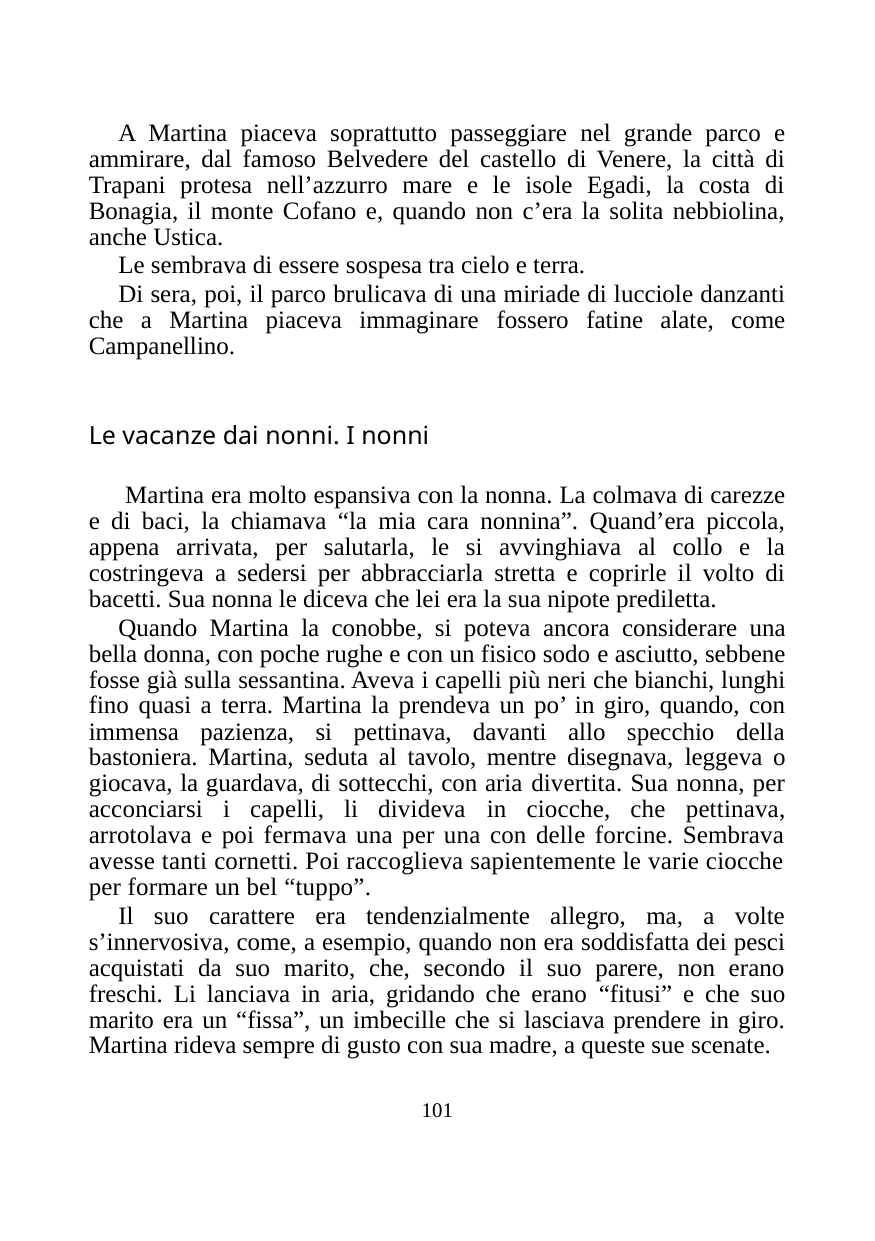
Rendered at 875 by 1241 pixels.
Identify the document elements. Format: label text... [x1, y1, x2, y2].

text Le vacanze dai nonni. I nonni [88, 417, 786, 452]
text Martina era molto espansiva con la nonna. La colmava di carezze e di baci, la chiamava “la mia cara nonnina”. Quand’era piccola, appena arrivata, per salutarla, le si avvinghiava al collo e la costringeva a sedersi per abbracciarla stretta e coprirle il volto di bacetti. Sua nonna le diceva che lei era la sua nipote prediletta. [88, 480, 786, 613]
text A Martina piaceva soprattutto passeggiare nel grande parco e ammirare, dal famoso Belvedere del castello di Venere, la città di Trapani protesa nell’azzurro mare e le isole Egadi, la costa di Bonagia, il monte Cofano e, quando non c’era la solita nebbiolina, anche Ustica. [88, 118, 786, 251]
text Di sera, poi, il parco brulicava di una miriade di lucciole danzanti che a Martina piaceva immaginare fossero fatine alate, come Campanellino. [88, 279, 786, 360]
text Quando Martina la conobbe, si poteva ancora considerare una bella donna, con poche rughe e con un fisico sodo e asciutto, sebbene fosse già sulla sessantina. Aveva i capelli più neri che bianchi, lunghi fino quasi a terra. Martina la prendeva un po’ in giro, quando, con immensa pazienza, si pettinava, davanti allo specchio della bastoniera. Martina, seduta al tavolo, mentre disegnava, leggeva o giocava, la guardava, di sottecchi, con aria divertita. Sua nonna, per acconciarsi i capelli, li divideva in ciocche, che pettinava, arrotolava e poi fermava una per una con delle forcine. Sembrava avesse tanti cornetti. Poi raccoglieva sapientemente le varie ciocche per formare un bel “tuppo”. [88, 613, 786, 901]
text Le sembrava di essere sospesa tra cielo e terra. [88, 251, 786, 279]
text Il suo carattere era tendenzialmente allegro, ma, a volte s’innervosiva, come, a esempio, quando non era soddisfatta dei pesci acquistati da suo marito, che, secondo il suo parere, non erano freschi. Li lanciava in aria, gridando che erano “fitusi” e che suo marito era un “fissa”, un imbecille che si lasciava prendere in giro. Martina rideva sempre di gusto con sua madre, a queste sue scenate. [88, 901, 786, 1059]
